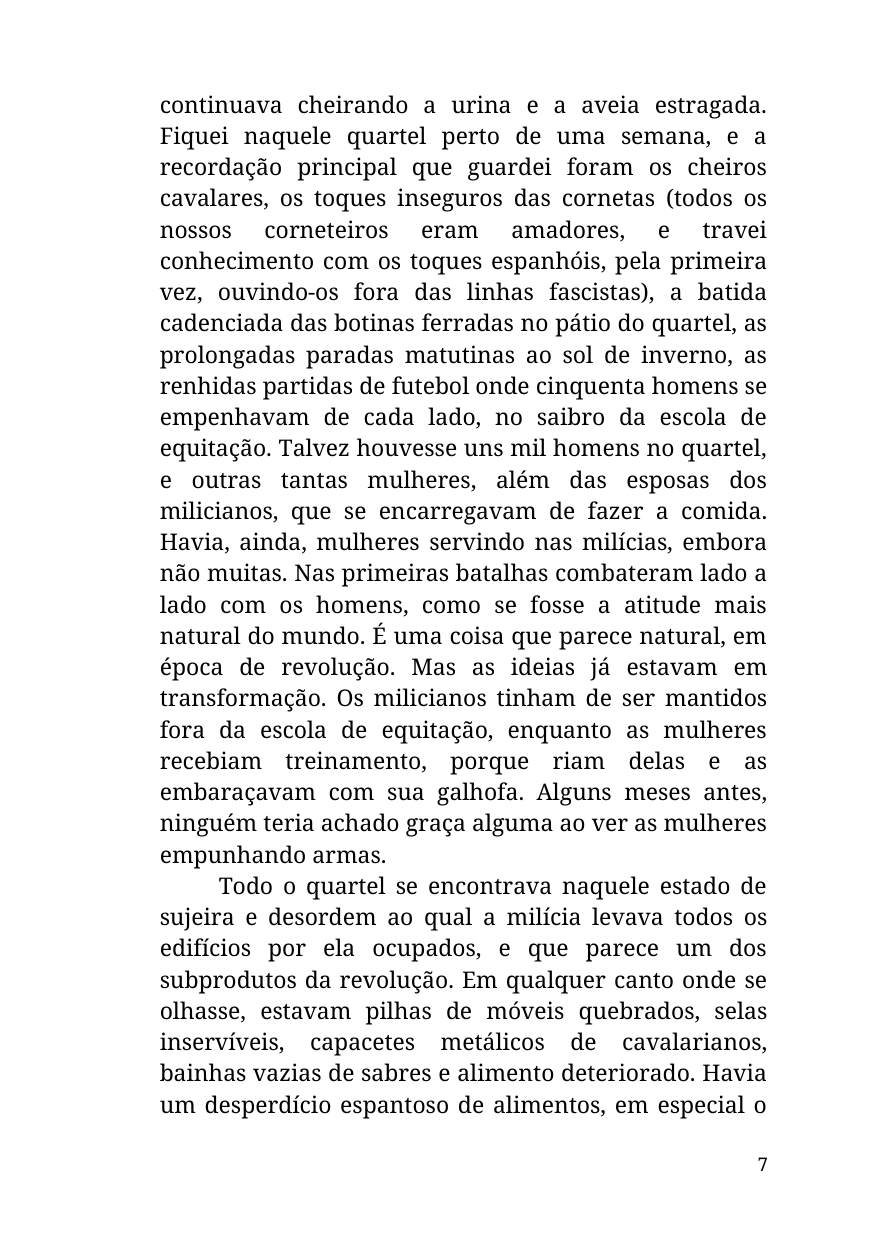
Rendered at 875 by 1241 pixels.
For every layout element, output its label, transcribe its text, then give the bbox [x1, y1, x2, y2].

text Todo o quartel se encontrava naquele estado de sujeira e desordem ao qual a milícia levava todos os edifícios por ela ocupados, e que parece um dos subprodutos da revolução. Em qualquer canto onde se olhasse, estavam pilhas de móveis quebrados, selas inservíveis, capacetes metálicos de cavalarianos, bainhas vazias de sabres e alimento deteriorado. Havia um desperdício espantoso de alimentos, em especial o [159, 870, 768, 1120]
text continuava cheirando a urina e a aveia estragada. Fiquei naquele quartel perto de uma semana, e a recordação principal que guardei foram os cheiros cavalares, os toques inseguros das cornetas (todos os nossos corneteiros eram amadores, e travei conhecimento com os toques espanhóis, pela primeira vez, ouvindo-os fora das linhas fascistas), a batida cadenciada das botinas ferradas no pátio do quartel, as prolongadas paradas matutinas ao sol de inverno, as renhidas partidas de futebol onde cinquenta homens se empenhavam de cada lado, no saibro da escola de equitação. Talvez houvesse uns mil homens no quartel, e outras tantas mulheres, além das esposas dos milicianos, que se encarregavam de fazer a comida. Havia, ainda, mulheres servindo nas milícias, embora não muitas. Nas primeiras batalhas combateram lado a lado com os homens, como se fosse a atitude mais natural do mundo. É uma coisa que parece natural, em época de revolução. Mas as ideias já estavam em transformação. Os milicianos tinham de ser mantidos fora da escola de equitação, enquanto as mulheres recebiam treinamento, porque riam delas e as embaraçavam com sua galhofa. Alguns meses antes, ninguém teria achado graça alguma ao ver as mulheres empunhando armas. [159, 88, 768, 870]
